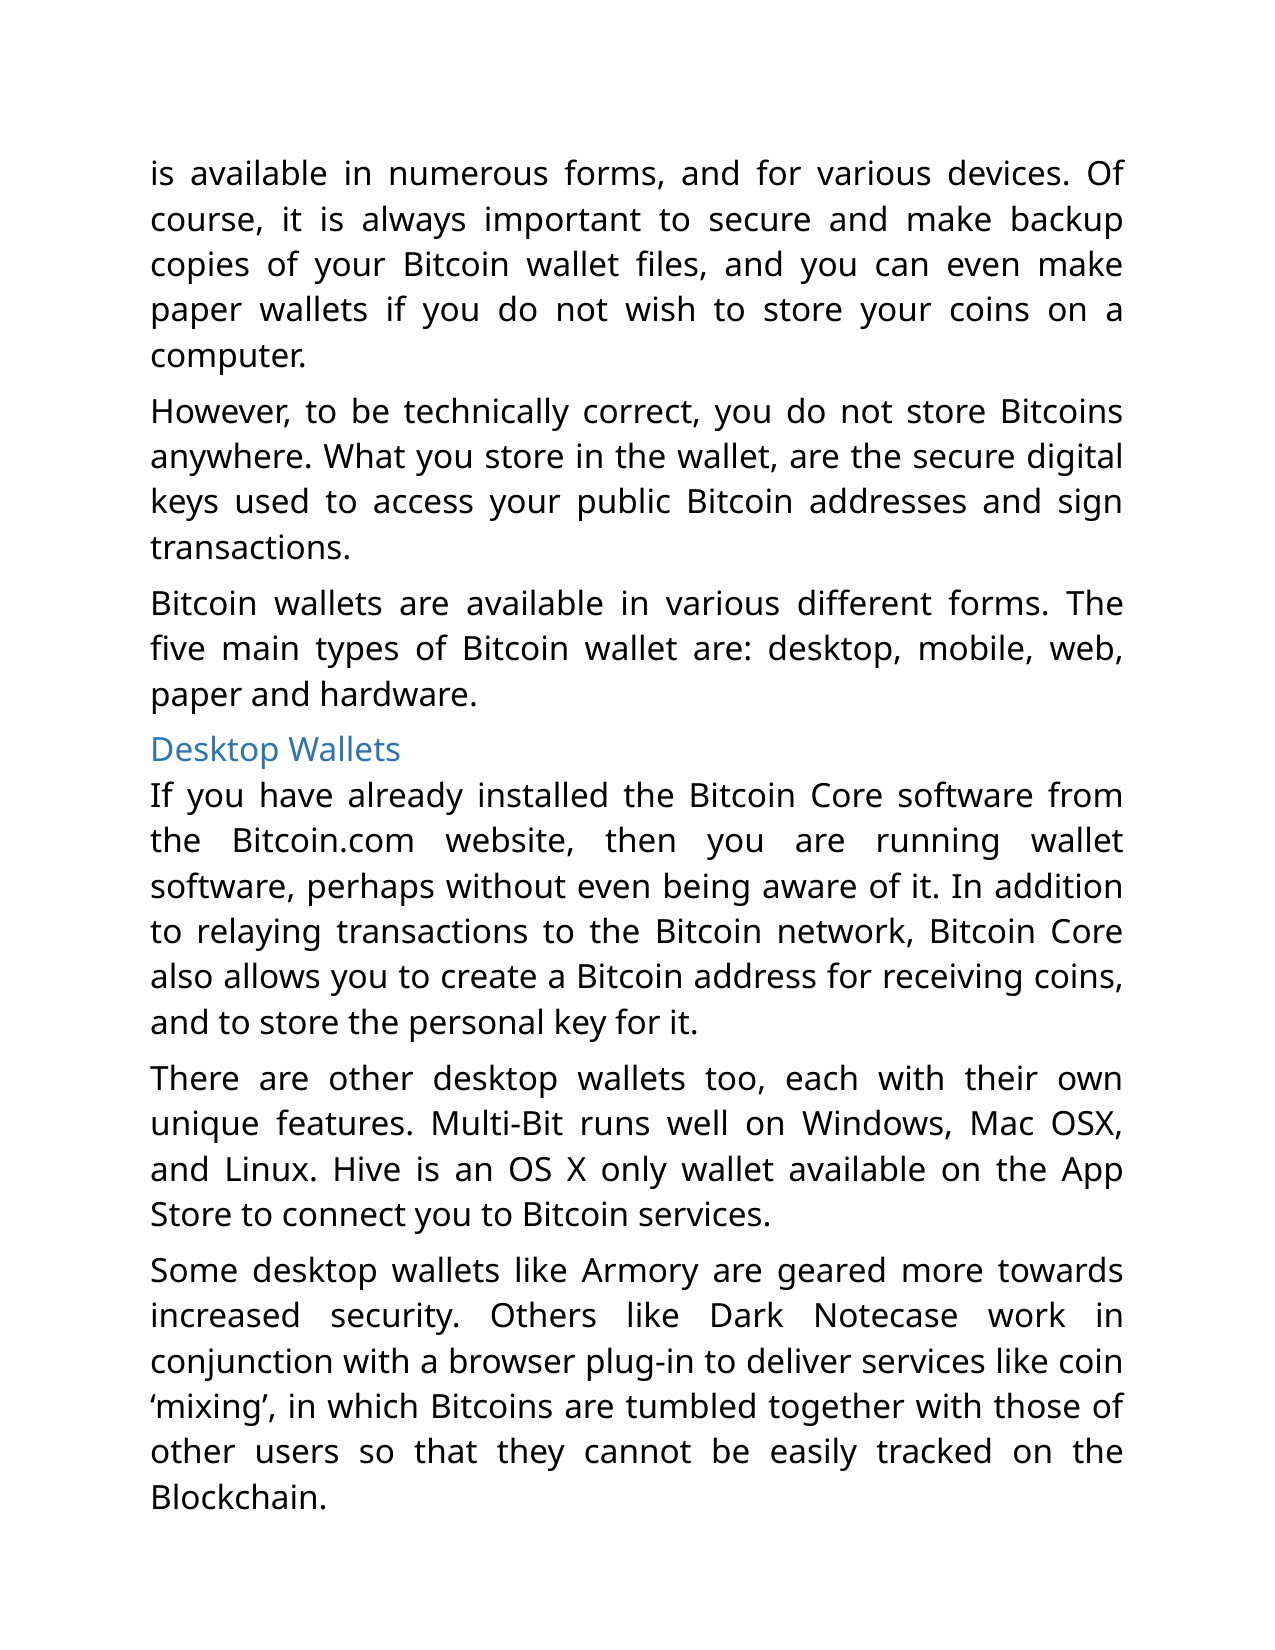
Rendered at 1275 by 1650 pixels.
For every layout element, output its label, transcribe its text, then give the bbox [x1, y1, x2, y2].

text If you have already installed the Bitcoin Core software from the Bitcoin.com website, then you are running wallet software, perhaps without even being aware of it. In addition to relaying transactions to the Bitcoin network, Bitcoin Core also allows you to create a Bitcoin address for receiving coins, and to store the personal key for it. [150, 772, 1125, 1044]
subtitle Desktop Wallets [150, 726, 1125, 772]
text There are other desktop wallets too, each with their own unique features. Multi-Bit runs well on Windows, Mac OSX, and Linux. Hive is an OS X only wallet available on the App Store to connect you to Bitcoin services. [150, 1054, 1125, 1236]
text However, to be technically correct, you do not store Bitcoins anywhere. What you store in the wallet, are the secure digital keys used to access your public Bitcoin addresses and sign transactions. [150, 387, 1125, 569]
text Bitcoin wallets are available in various different forms. The five main types of Bitcoin wallet are: desktop, mobile, web, paper and hardware. [150, 579, 1125, 716]
text is available in numerous forms, and for various devices. Of course, it is always important to secure and make backup copies of your Bitcoin wallet files, and you can even make paper wallets if you do not wish to store your coins on a computer. [150, 150, 1125, 377]
text Some desktop wallets like Armory are geared more towards increased security. Others like Dark Notecase work in conjunction with a browser plug-in to deliver services like coin ‘mixing’, in which Bitcoins are tumbled together with those of other users so that they cannot be easily tracked on the Blockchain. [150, 1247, 1125, 1519]
